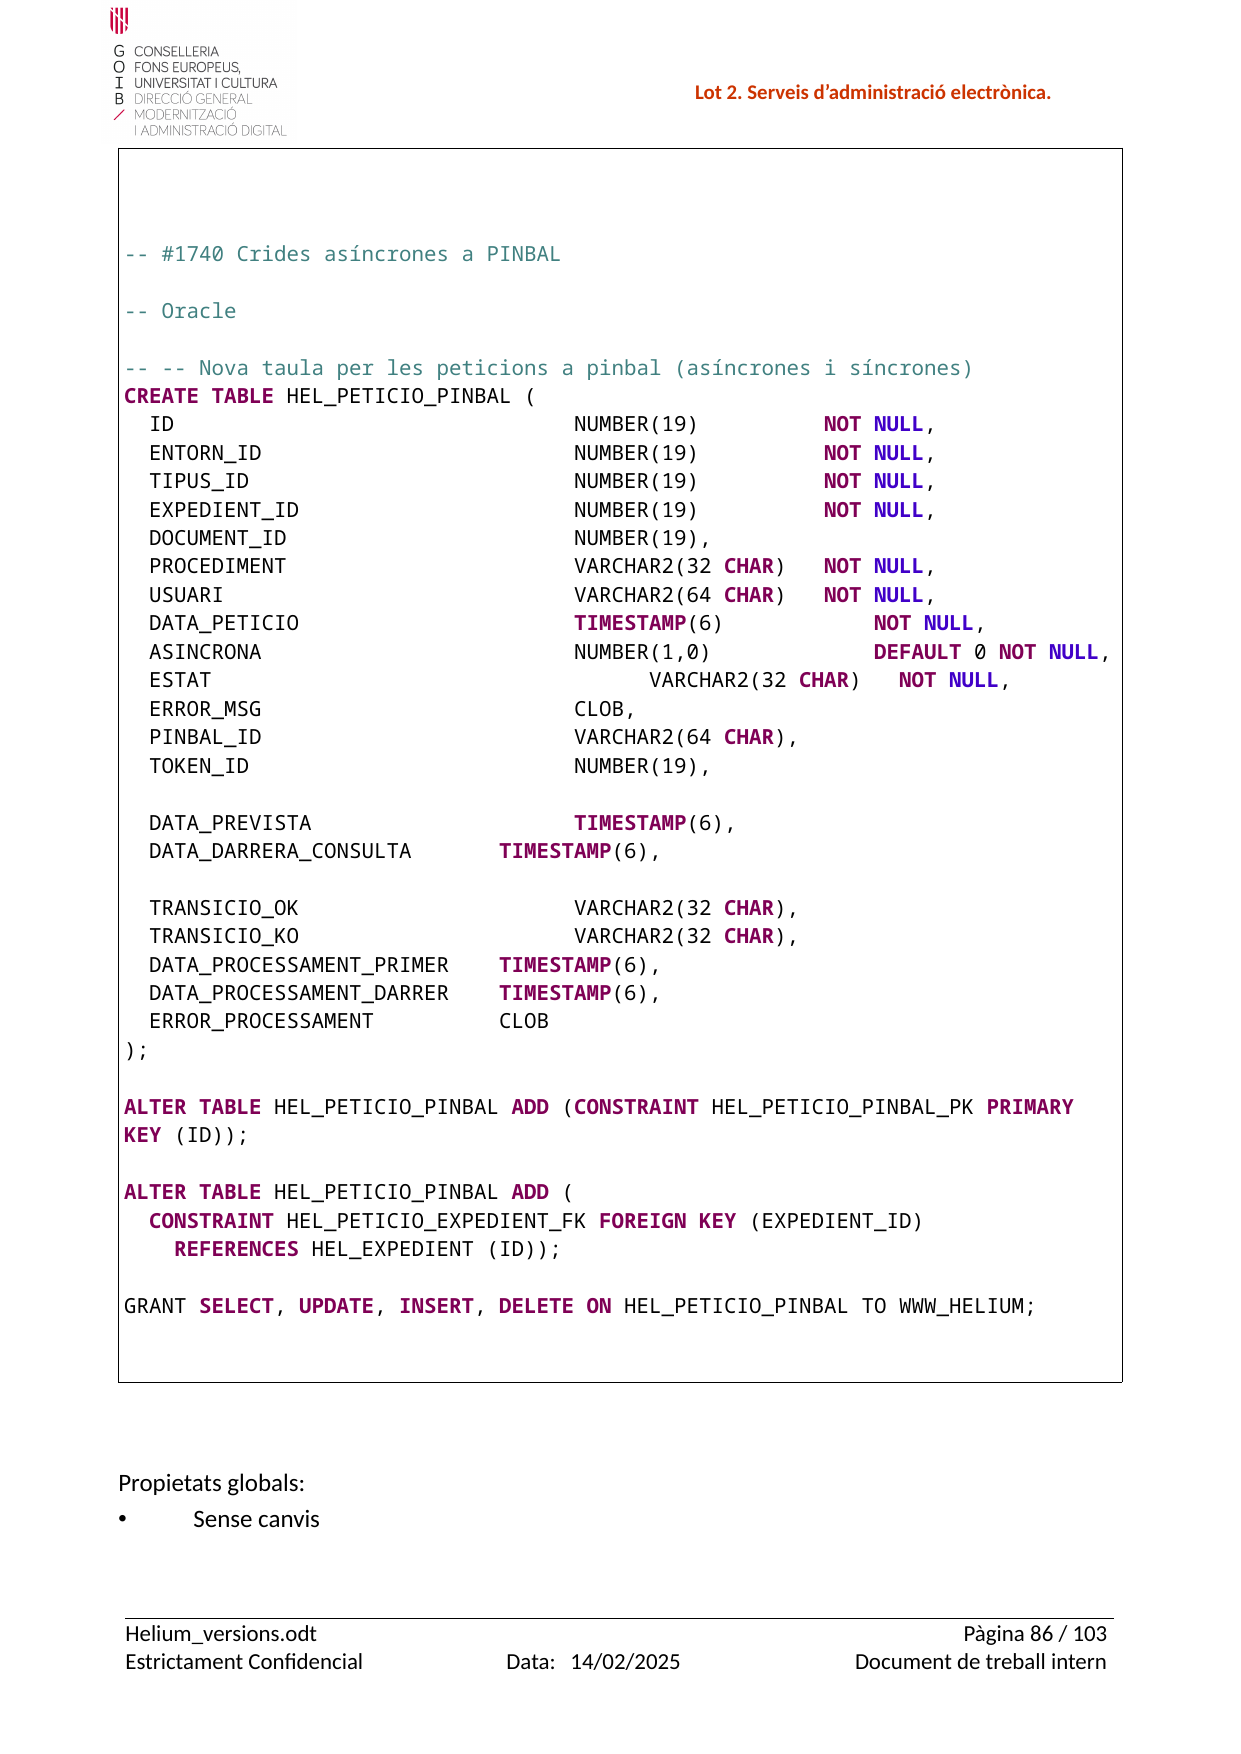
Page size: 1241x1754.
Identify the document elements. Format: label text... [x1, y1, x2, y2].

list Sense canvis [118, 1503, 1122, 1534]
text Propietats globals: [118, 1467, 1122, 1497]
picture [100, 0, 297, 144]
table_header -- #1740 Crides asíncrones a PINBAL -- Oracle -- -- Nova taula per les peticions a pinbal (asíncrones i síncrones) CREATE TABLE HEL_PETICIO_PINBAL ( ID NUMBER(19) NOT NULL, ENTORN_ID NUMBER(19) NOT NULL, TIPUS_ID NUMBER(19) NOT NULL, EXPEDIENT_ID NUMBER(19) NOT NULL, DOCUMENT_ID NUMBER(19), PROCEDIMENT VARCHAR2(32 CHAR) NOT NULL, USUARI VARCHAR2(64 CHAR) NOT NULL, DATA_PETICIO TIMESTAMP(6) NOT NULL, ASINCRONA NUMBER(1,0) DEFAULT 0 NOT NULL, ESTAT VARCHAR2(32 CHAR) NOT NULL, ERROR_MSG CLOB, PINBAL_ID VARCHAR2(64 CHAR), TOKEN_ID NUMBER(19), DATA_PREVISTA TIMESTAMP(6), DATA_DARRERA_CONSULTA TIMESTAMP(6), TRANSICIO_OK VARCHAR2(32 CHAR), TRANSICIO_KO VARCHAR2(32 CHAR), DATA_PROCESSAMENT_PRIMER TIMESTAMP(6), DATA_PROCESSAMENT_DARRER TIMESTAMP(6), ERROR_PROCESSAMENT CLOB ); ALTER TABLE HEL_PETICIO_PINBAL ADD (CONSTRAINT HEL_PETICIO_PINBAL_PK PRIMARY KEY (ID)); ALTER TABLE HEL_PETICIO_PINBAL ADD ( CONSTRAINT HEL_PETICIO_EXPEDIENT_FK FOREIGN KEY (EXPEDIENT_ID) REFERENCES HEL_EXPEDIENT (ID)); GRANT SELECT, UPDATE, INSERT, DELETE ON HEL_PETICIO_PINBAL TO WWW_HELIUM; [119, 149, 1122, 1382]
